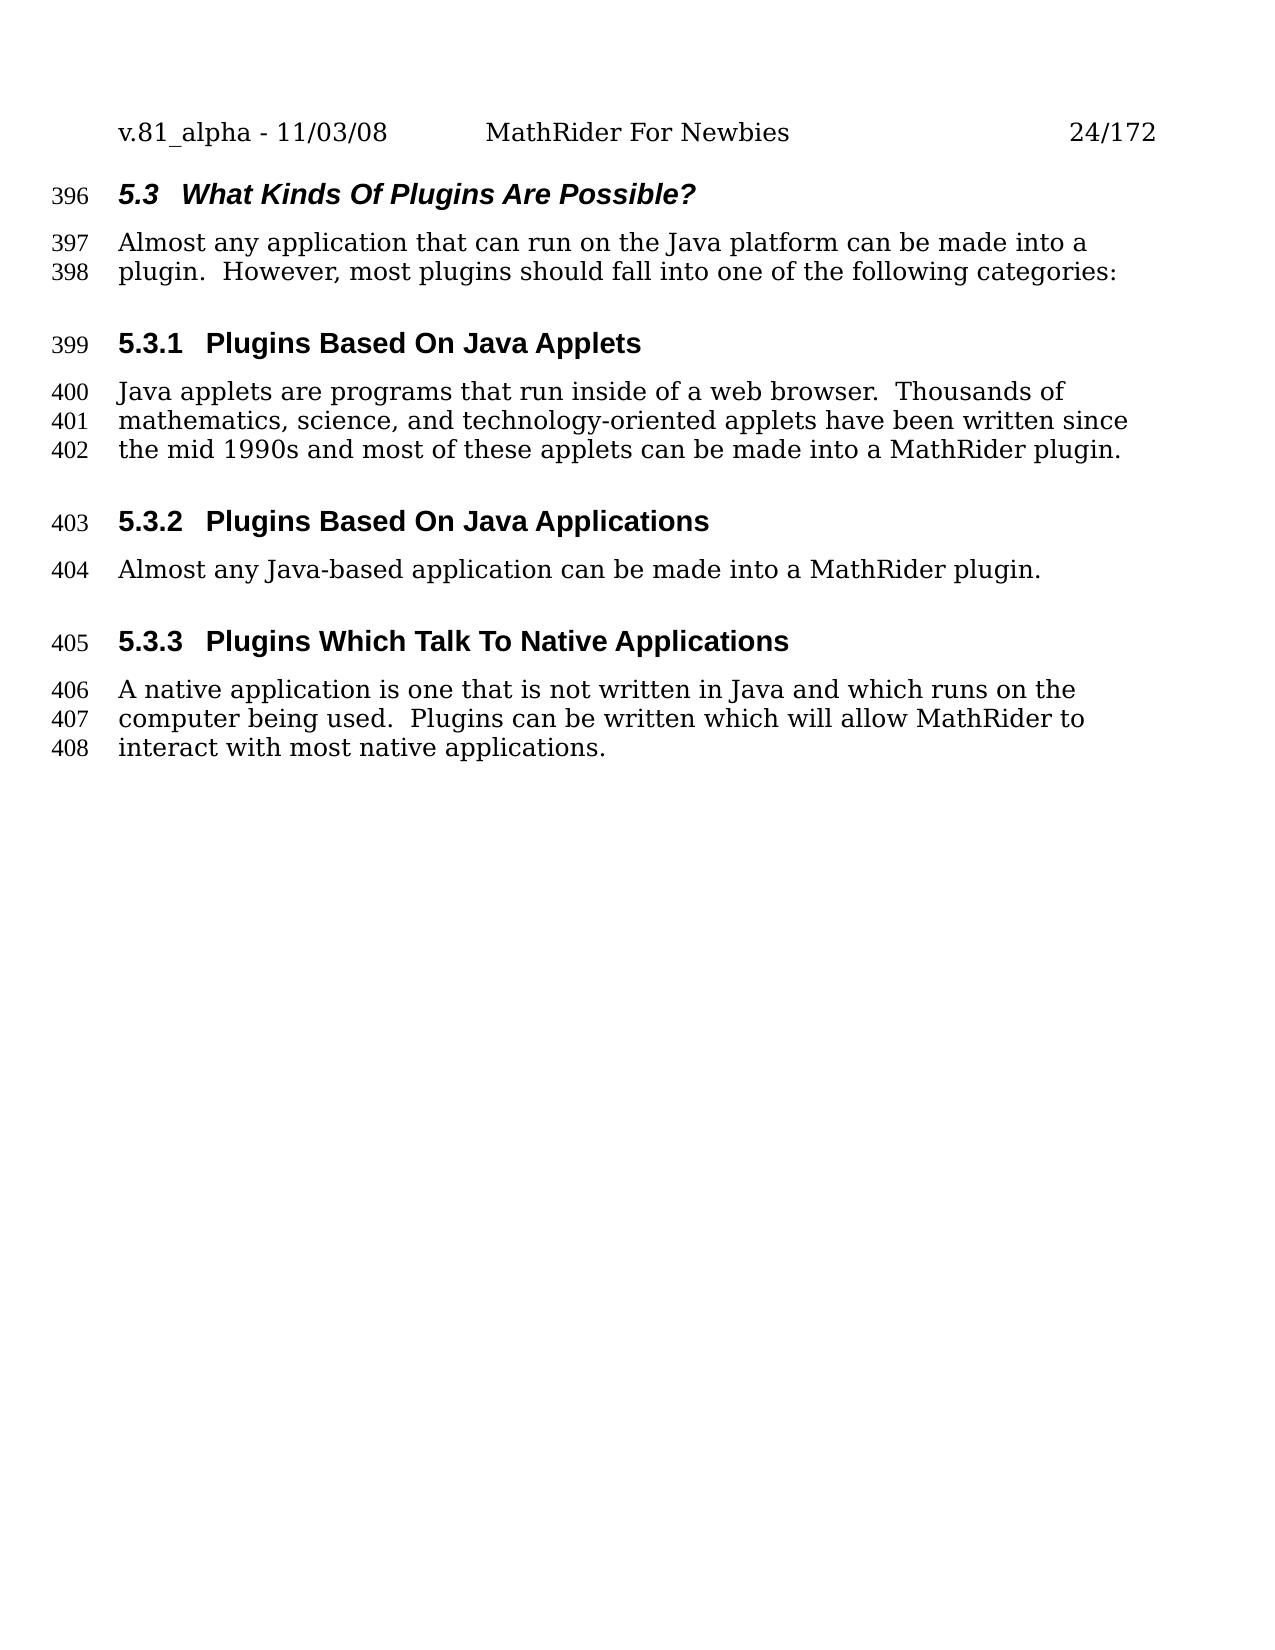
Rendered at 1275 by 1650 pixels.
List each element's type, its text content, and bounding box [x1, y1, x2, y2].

subtitle Plugins Based On Java Applications [118, 504, 1157, 537]
subtitle Plugins Based On Java Applets [118, 326, 1157, 359]
subtitle Plugins Which Talk To Native Applications [118, 624, 1157, 657]
text A native application is one that is not written in Java and which runs on the computer being used. Plugins can be written which will allow MathRider to interact with most native applications. [118, 675, 1157, 763]
text Almost any application that can run on the Java platform can be made into a plugin. However, most plugins should fall into one of the following categories: [118, 228, 1157, 287]
text Almost any Java-based application can be made into a MathRider plugin. [118, 555, 1157, 584]
subtitle What Kinds Of Plugins Are Possible? [118, 177, 1157, 210]
text Java applets are programs that run inside of a web browser. Thousands of mathematics, science, and technology-oriented applets have been written since the mid 1990s and most of these applets can be made into a MathRider plugin. [118, 377, 1157, 465]
